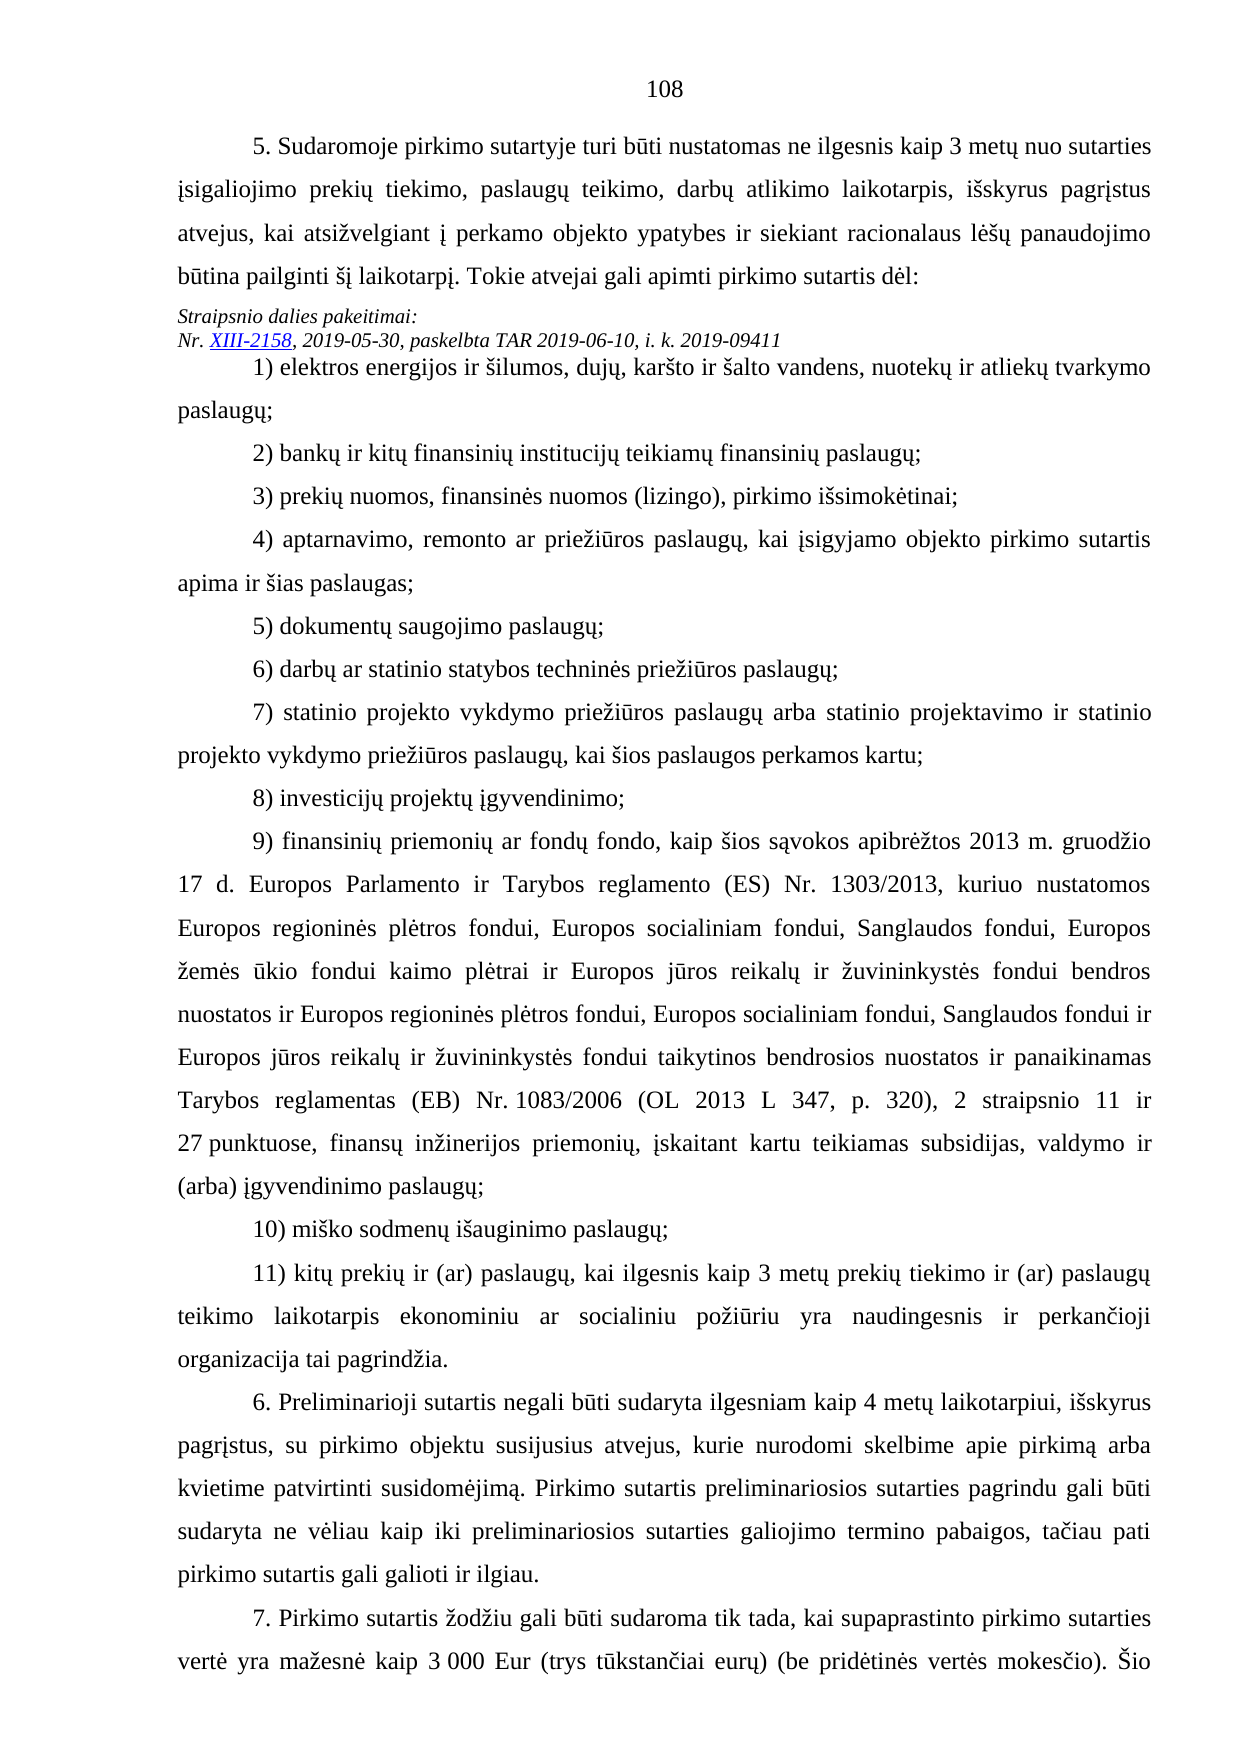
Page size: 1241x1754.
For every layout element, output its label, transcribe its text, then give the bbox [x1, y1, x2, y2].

text Nr. XIII-2158, 2019-05-30, paskelbta TAR 2019-06-10, i. k. 2019-09411 [177, 328, 1152, 352]
text 6) darbų ar statinio statybos techninės priežiūros paslaugų; [177, 654, 1152, 683]
text 10) miško sodmenų išauginimo paslaugų; [177, 1214, 1152, 1243]
text 5) dokumentų saugojimo paslaugų; [177, 611, 1152, 639]
text 7. Pirkimo sutartis žodžiu gali būti sudaroma tik tada, kai supaprastinto pirkimo sutarties vertė yra mažesnė kaip 3 000 Eur (trys tūkstančiai eurų) (be pridėtinės vertės mokesčio). Šio [177, 1603, 1152, 1674]
text 11) kitų prekių ir (ar) paslaugų, kai ilgesnis kaip 3 metų prekių tiekimo ir (ar) paslaugų teikimo laikotarpis ekonominiu ar socialiniu požiūriu yra naudingesnis ir perkančioji organizacija tai pagrindžia. [177, 1258, 1152, 1373]
text 4) aptarnavimo, remonto ar priežiūros paslaugų, kai įsigyjamo objekto pirkimo sutartis apima ir šias paslaugas; [177, 524, 1152, 596]
text 9) finansinių priemonių ar fondų fondo, kaip šios sąvokos apibrėžtos 2013 m. gruodžio 17 d. Europos Parlamento ir Tarybos reglamento (ES) Nr. 1303/2013, kuriuo nustatomos Europos regioninės plėtros fondui, Europos socialiniam fondui, Sanglaudos fondui, Europos žemės ūkio fondui kaimo plėtrai ir Europos jūros reikalų ir žuvininkystės fondui bendros nuostatos ir Europos regioninės plėtros fondui, Europos socialiniam fondui, Sanglaudos fondui ir Europos jūros reikalų ir žuvininkystės fondui taikytinos bendrosios nuostatos ir panaikinamas Tarybos reglamentas (EB) Nr. 1083/2006 (OL 2013 L 347, p. 320), 2 straipsnio 11 ir 27 punktuose, finansų inžinerijos priemonių, įskaitant kartu teikiamas subsidijas, valdymo ir (arba) įgyvendinimo paslaugų; [177, 826, 1152, 1200]
text 5. Sudaromoje pirkimo sutartyje turi būti nustatomas ne ilgesnis kaip 3 metų nuo sutarties įsigaliojimo prekių tiekimo, paslaugų teikimo, darbų atlikimo laikotarpis, išskyrus pagrįstus atvejus, kai atsižvelgiant į perkamo objekto ypatybes ir siekiant racionalaus lėšų panaudojimo būtina pailginti šį laikotarpį. Tokie atvejai gali apimti pirkimo sutartis dėl: [177, 131, 1152, 289]
text Straipsnio dalies pakeitimai: [177, 304, 1152, 328]
text 7) statinio projekto vykdymo priežiūros paslaugų arba statinio projektavimo ir statinio projekto vykdymo priežiūros paslaugų, kai šios paslaugos perkamos kartu; [177, 697, 1152, 769]
text 3) prekių nuomos, finansinės nuomos (lizingo), pirkimo išsimokėtinai; [177, 481, 1152, 510]
text 1) elektros energijos ir šilumos, dujų, karšto ir šalto vandens, nuotekų ir atliekų tvarkymo paslaugų; [177, 352, 1152, 424]
text 8) investicijų projektų įgyvendinimo; [177, 783, 1152, 812]
text 2) bankų ir kitų finansinių institucijų teikiamų finansinių paslaugų; [177, 438, 1152, 467]
text 6. Preliminarioji sutartis negali būti sudaryta ilgesniam kaip 4 metų laikotarpiui, išskyrus pagrįstus, su pirkimo objektu susijusius atvejus, kurie nurodomi skelbime apie pirkimą arba kvietime patvirtinti susidomėjimą. Pirkimo sutartis preliminariosios sutarties pagrindu gali būti sudaryta ne vėliau kaip iki preliminariosios sutarties galiojimo termino pabaigos, tačiau pati pirkimo sutartis gali galioti ir ilgiau. [177, 1387, 1152, 1588]
